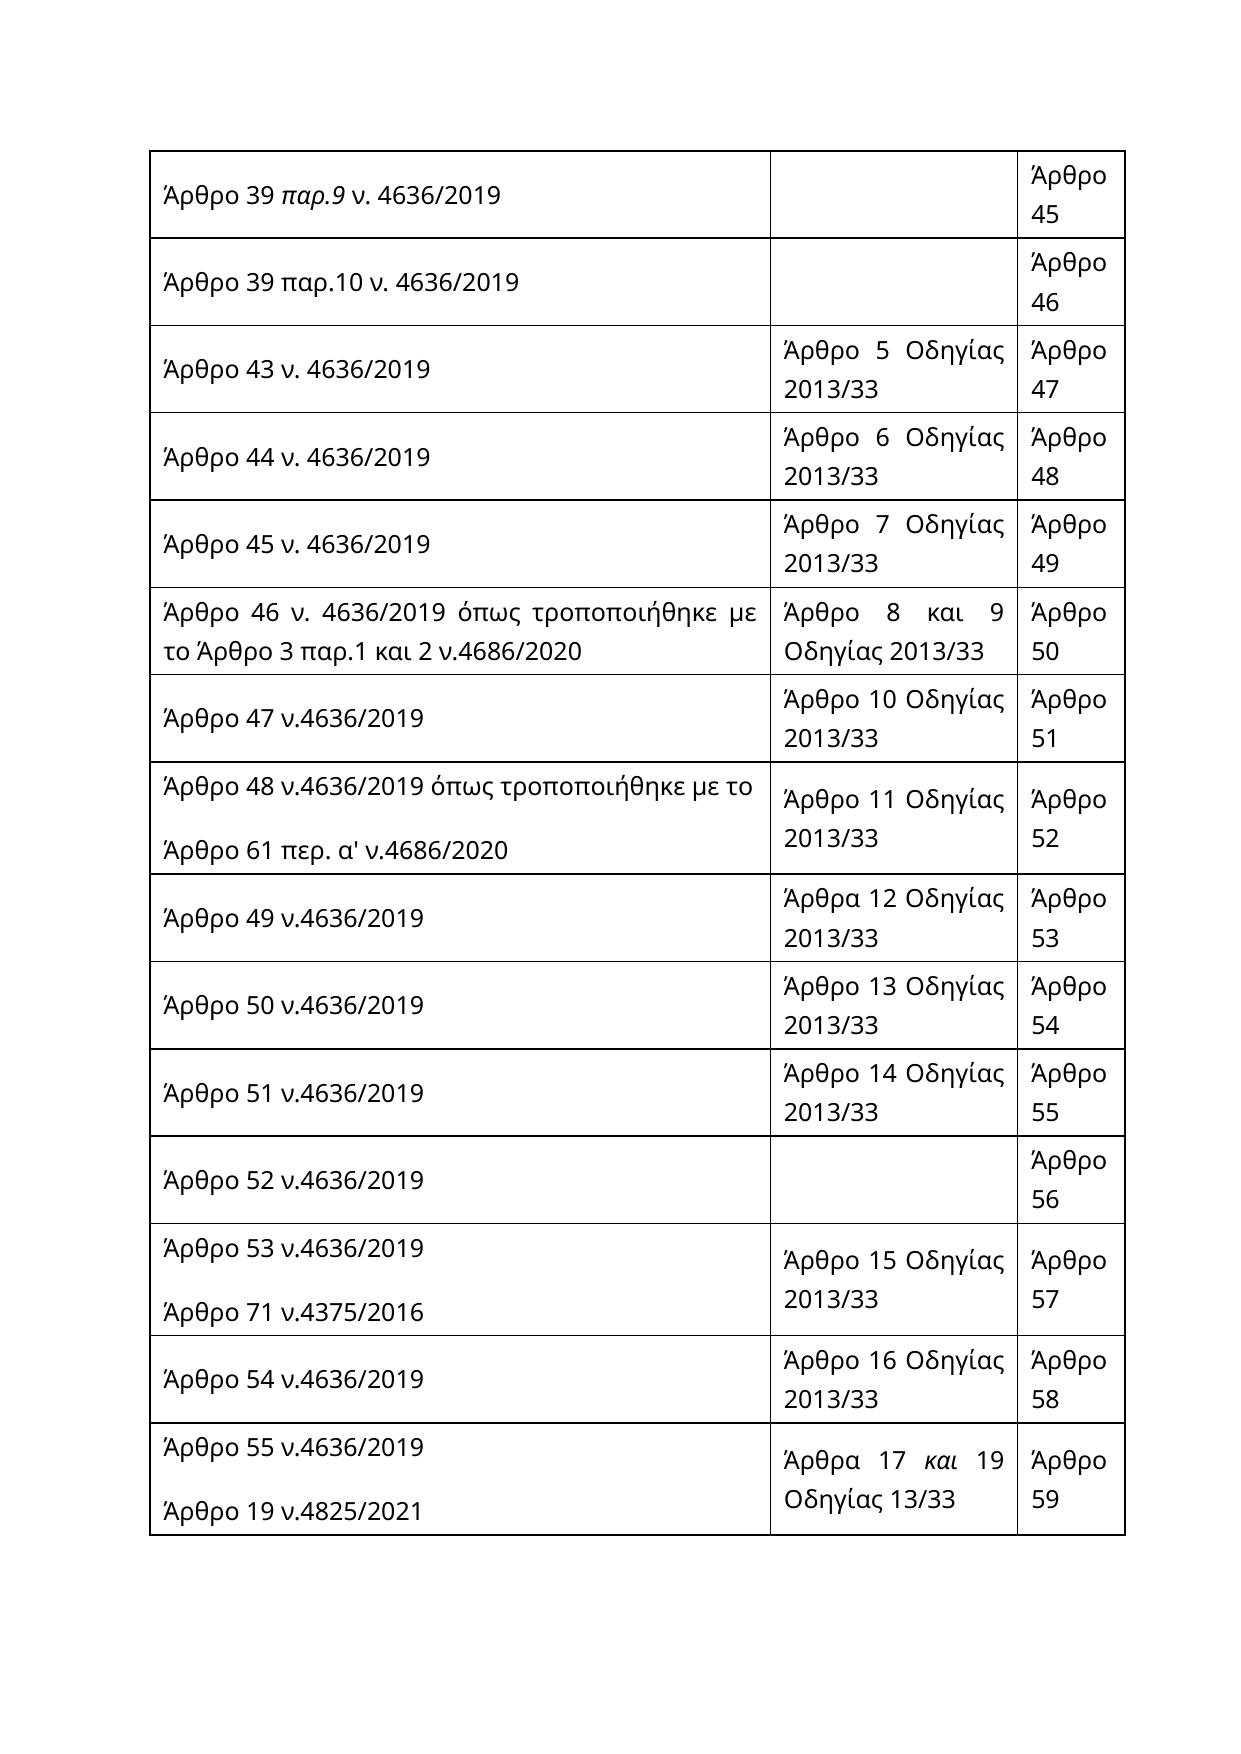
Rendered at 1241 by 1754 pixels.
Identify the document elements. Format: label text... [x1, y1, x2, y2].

table_cell Άρθρο 50 [1018, 588, 1124, 674]
table_cell Άρθρο 39 παρ.9 ν. 4636/2019 [151, 152, 770, 237]
table_cell Άρθρο 52 ν.4636/2019 [151, 1137, 770, 1222]
table_cell Άρθρο 5 Οδηγίας 2013/33 [771, 326, 1017, 412]
table_cell Άρθρο 53 ν.4636/2019 Άρθρο 71 ν.4375/2016 [151, 1224, 770, 1335]
table_cell Άρθρα 12 Οδηγίας 2013/33 [771, 875, 1017, 961]
table_cell Άρθρο 47 ν.4636/2019 [151, 675, 770, 761]
table_cell Άρθρο 10 Οδηγίας 2013/33 [771, 675, 1017, 761]
table_cell Άρθρο 45 ν. 4636/2019 [151, 501, 770, 586]
table_cell Άρθρο 45 [1018, 152, 1124, 237]
table_cell Άρθρο 16 Οδηγίας 2013/33 [771, 1336, 1017, 1422]
table_cell Άρθρο 48 [1018, 413, 1124, 499]
table_cell Άρθρα 17 και 19 Οδηγίας 13/33 [771, 1424, 1017, 1534]
table_cell Άρθρο 54 [1018, 962, 1124, 1048]
table_cell Άρθρο 55 [1018, 1050, 1124, 1135]
table_cell Άρθρο 54 ν.4636/2019 [151, 1336, 770, 1422]
table_cell Άρθρο 15 Οδηγίας 2013/33 [771, 1224, 1017, 1335]
table_cell Άρθρο 44 ν. 4636/2019 [151, 413, 770, 499]
table_cell Άρθρο 48 ν.4636/2019 όπως τροποποιήθηκε με το Άρθρο 61 περ. α' ν.4686/2020 [151, 763, 770, 873]
table_cell Άρθρο 46 ν. 4636/2019 όπως τροποποιήθηκε με το Άρθρο 3 παρ.1 και 2 ν.4686/2020 [151, 588, 770, 674]
table_cell Άρθρο 6 Οδηγίας 2013/33 [771, 413, 1017, 499]
table_cell Άρθρο 56 [1018, 1137, 1124, 1222]
table_cell Άρθρο 50 ν.4636/2019 [151, 962, 770, 1048]
table_cell Άρθρο 49 [1018, 501, 1124, 586]
table_cell Άρθρο 7 Οδηγίας 2013/33 [771, 501, 1017, 586]
table_cell Άρθρο 13 Οδηγίας 2013/33 [771, 962, 1017, 1048]
table_cell Άρθρο 11 Οδηγίας 2013/33 [771, 763, 1017, 873]
table_cell Άρθρο 57 [1018, 1224, 1124, 1335]
table_cell Άρθρο 59 [1018, 1424, 1124, 1534]
table_cell [771, 239, 1017, 324]
table_cell Άρθρο 8 και 9 Οδηγίας 2013/33 [771, 588, 1017, 674]
table_cell Άρθρο 46 [1018, 239, 1124, 324]
table_cell [771, 152, 1017, 237]
table_cell Άρθρο 51 ν.4636/2019 [151, 1050, 770, 1135]
table_cell Άρθρο 14 Οδηγίας 2013/33 [771, 1050, 1017, 1135]
table_cell Άρθρο 47 [1018, 326, 1124, 412]
table_cell Άρθρο 53 [1018, 875, 1124, 961]
table_cell Άρθρο 51 [1018, 675, 1124, 761]
table_cell Άρθρο 43 ν. 4636/2019 [151, 326, 770, 412]
table_cell [771, 1137, 1017, 1222]
table_cell Άρθρο 52 [1018, 763, 1124, 873]
table_cell Άρθρο 55 ν.4636/2019 Άρθρο 19 ν.4825/2021 [151, 1424, 770, 1534]
table_cell Άρθρο 39 παρ.10 ν. 4636/2019 [151, 239, 770, 324]
table_cell Άρθρο 58 [1018, 1336, 1124, 1422]
table_cell Άρθρο 49 ν.4636/2019 [151, 875, 770, 961]
